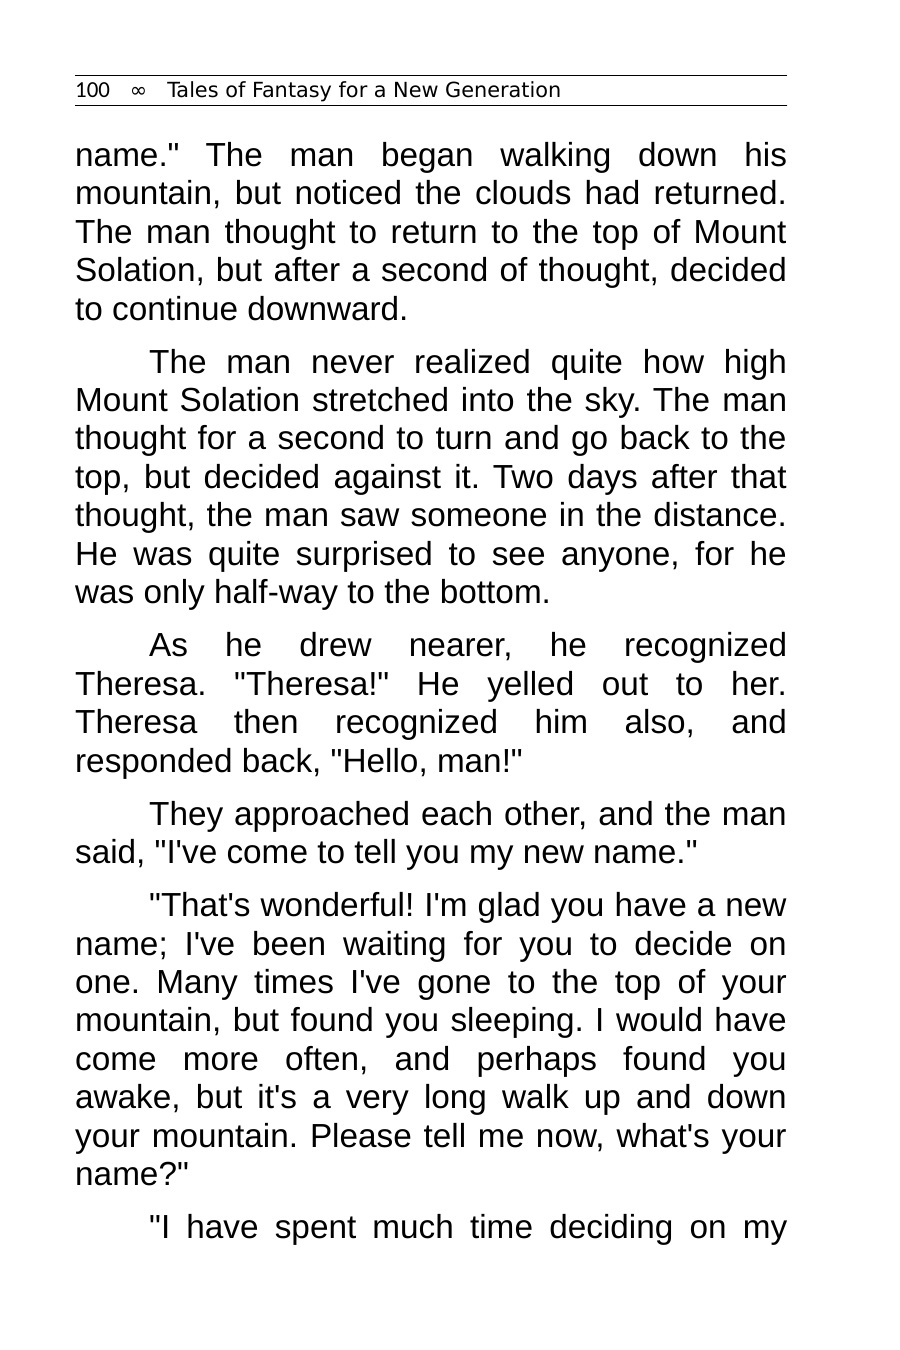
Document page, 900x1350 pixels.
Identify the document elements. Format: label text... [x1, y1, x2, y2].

text They approached each other, and the man said, "I've come to tell you my new name." [75, 794, 787, 871]
text "That's wonderful! I'm glad you have a new name; I've been waiting for you to decide on one. Many times I've gone to the top of your mountain, but found you sleeping. I would have come more often, and perhaps found you awake, but it's a very long walk up and down your mountain. Please tell me now, what's your name?" [75, 885, 787, 1193]
text "I have spent much time deciding on my [75, 1207, 787, 1246]
text As he drew nearer, he recognized Theresa. "Theresa!" He yelled out to her. Theresa then recognized him also, and responded back, "Hello, man!" [75, 625, 787, 779]
text name." The man began walking down his mountain, but noticed the clouds had returned. The man thought to return to the top of Mount Solation, but after a second of thought, decided to continue downward. [75, 135, 787, 327]
text The man never realized quite how high Mount Solation stretched into the sky. The man thought for a second to turn and go back to the top, but decided against it. Two days after that thought, the man saw someone in the distance. He was quite surprised to see anyone, for he was only half-way to the bottom. [75, 342, 787, 611]
